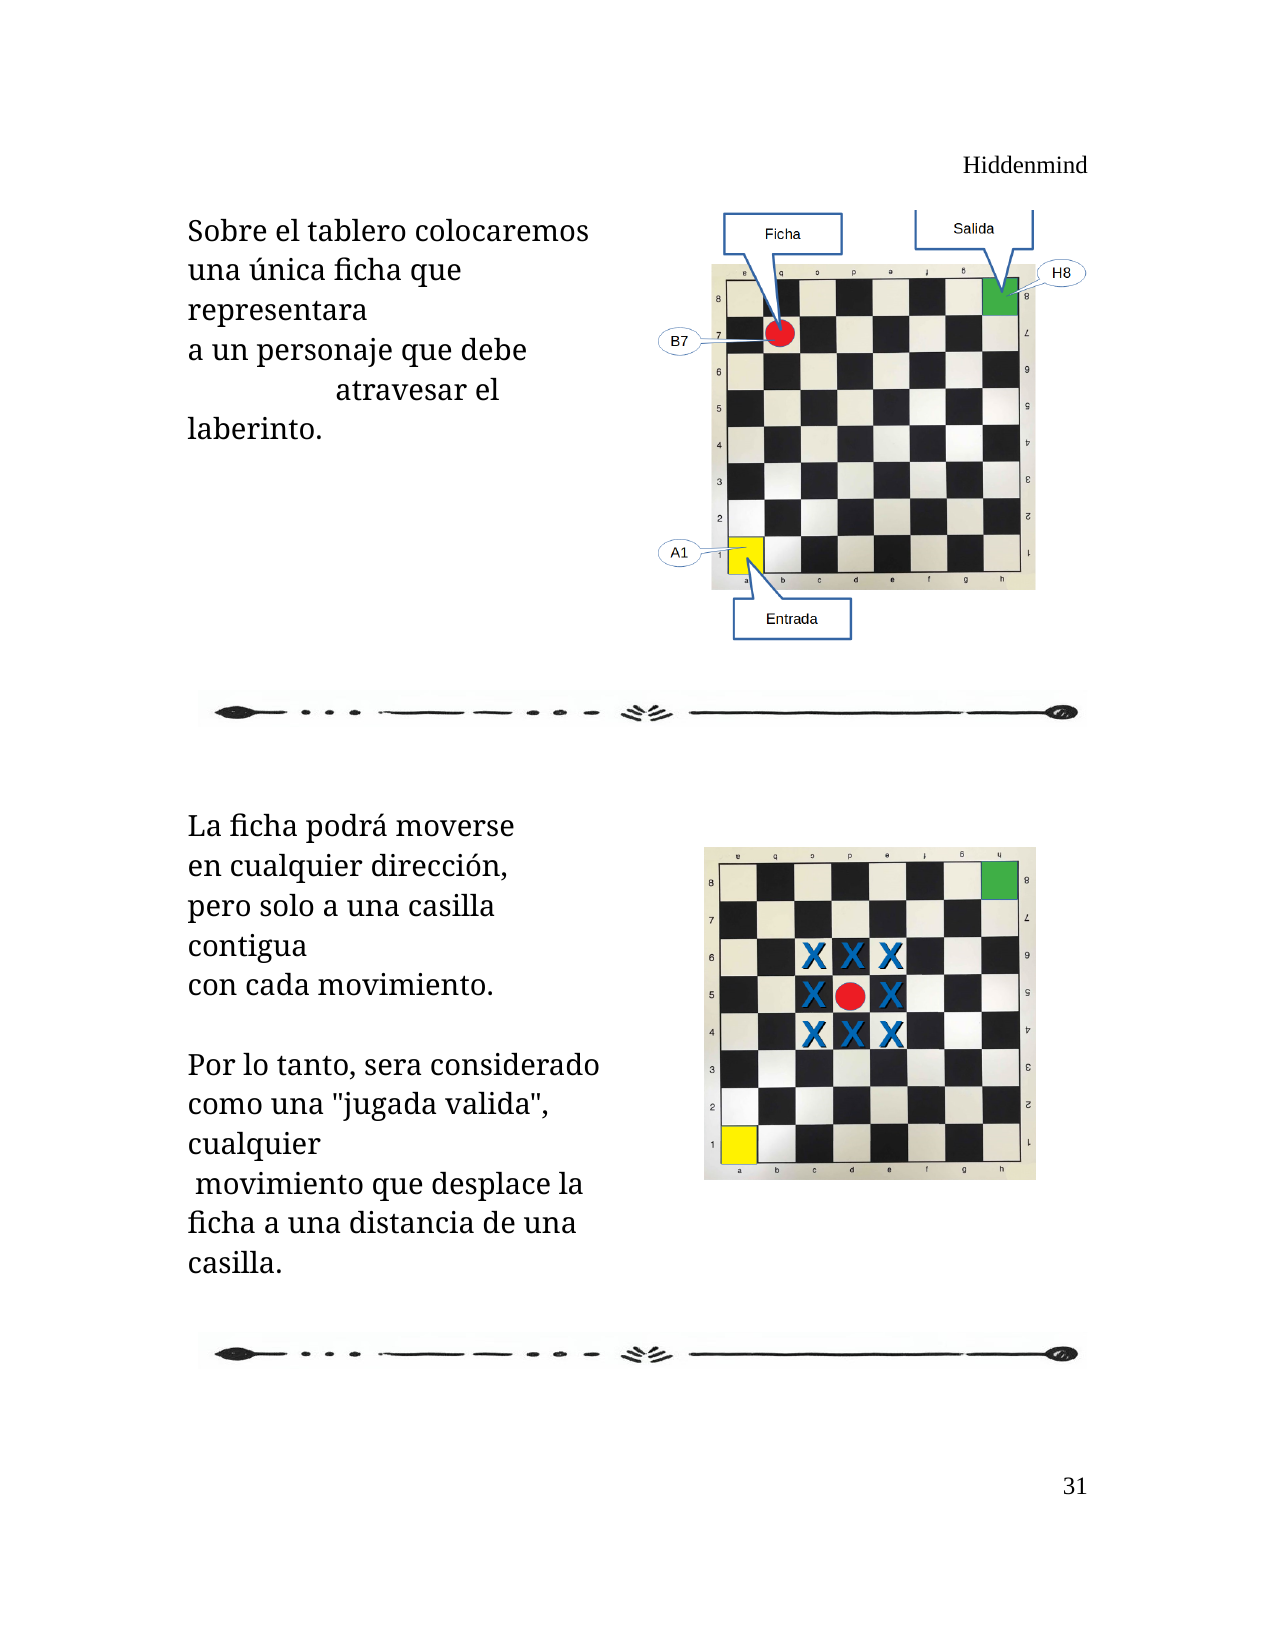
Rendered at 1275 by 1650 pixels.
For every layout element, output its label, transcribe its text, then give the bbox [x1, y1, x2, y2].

picture [652, 210, 1088, 641]
text movimiento que desplace la ficha a una distancia de una casilla. [187, 1163, 622, 1282]
text Sobre el tablero colocaremos [187, 210, 622, 250]
text atravesar el laberinto. [187, 369, 622, 448]
text a un personaje que debe [187, 329, 622, 369]
text una única ficha que representara [187, 250, 622, 329]
text pero solo a una casilla contigua [187, 885, 622, 964]
text con cada movimiento. [187, 964, 622, 1004]
picture [198, 690, 1088, 727]
text en cualquier dirección, [187, 845, 622, 885]
text Por lo tanto, sera considerado como una "jugada valida", cualquier [187, 1044, 622, 1163]
text La ficha podrá moverse [187, 806, 622, 845]
picture [700, 845, 1040, 1184]
picture [198, 1332, 1088, 1369]
